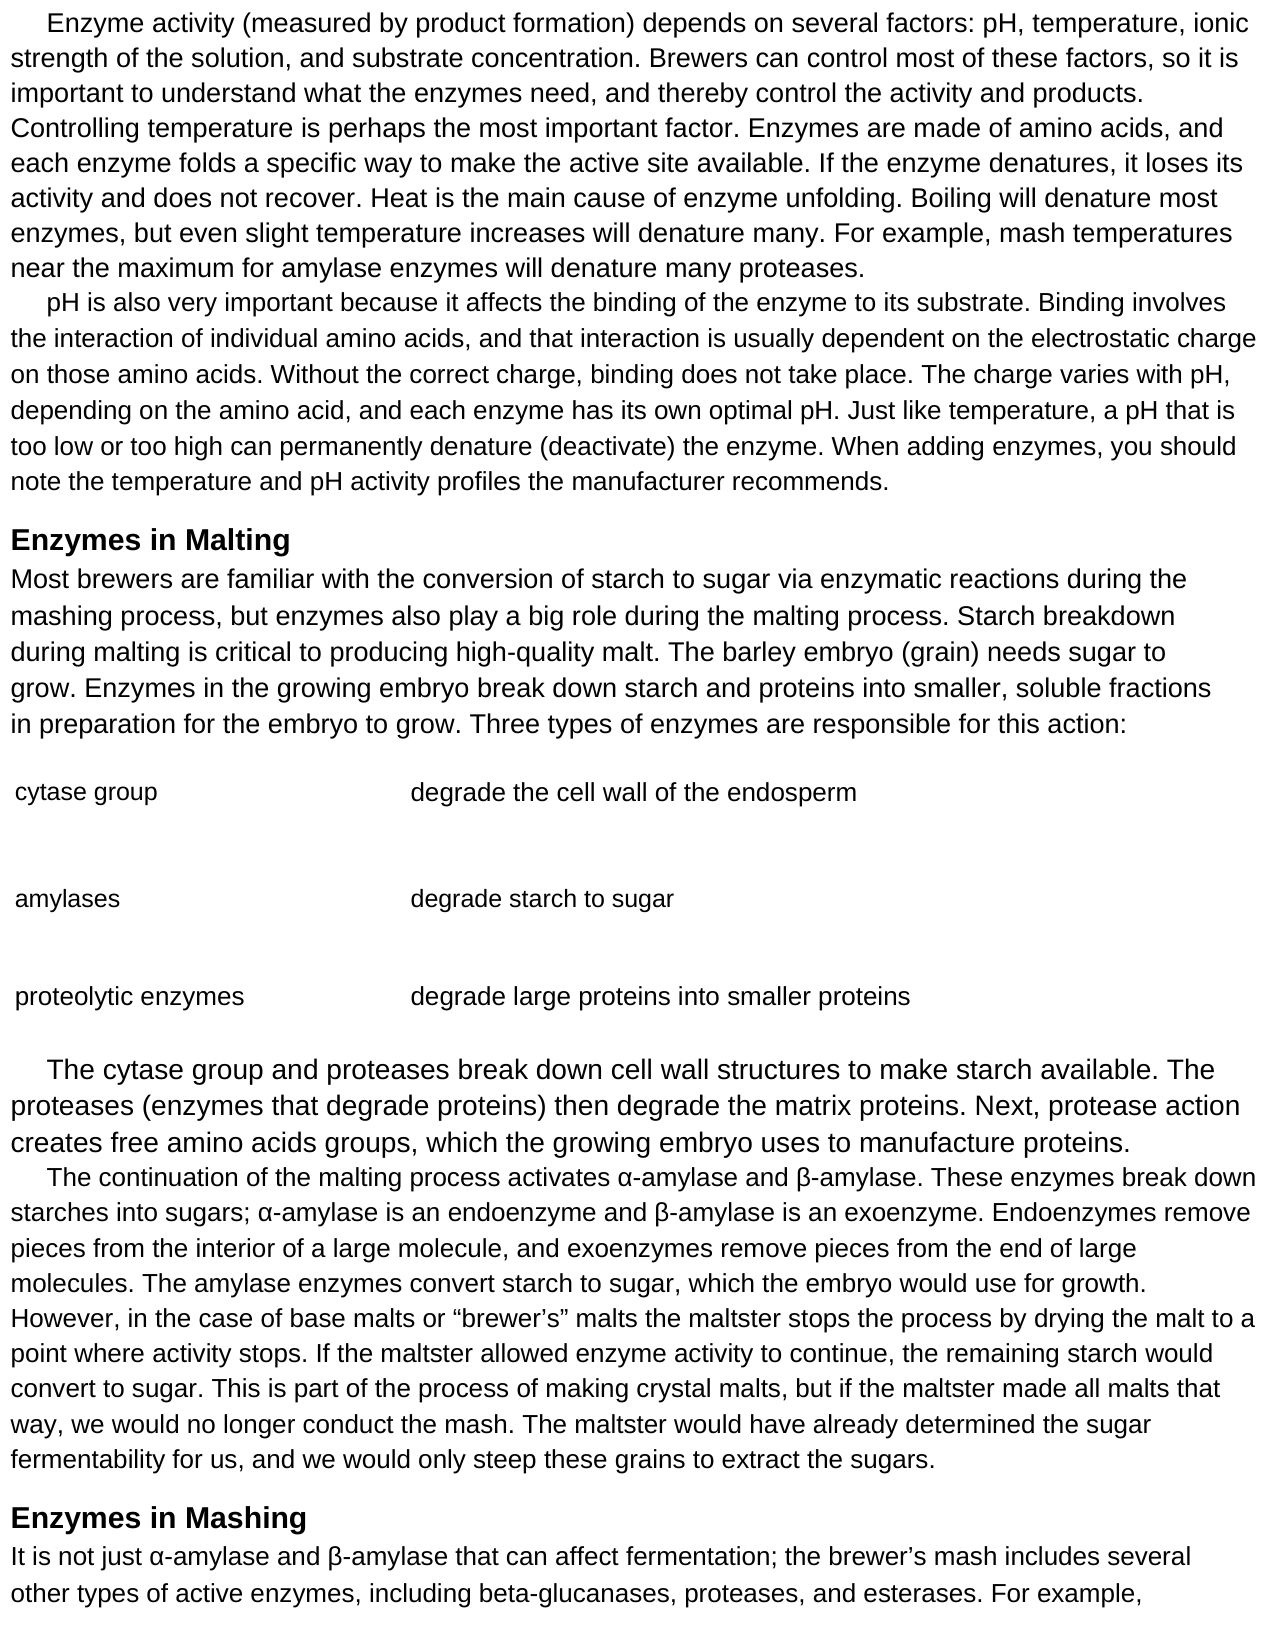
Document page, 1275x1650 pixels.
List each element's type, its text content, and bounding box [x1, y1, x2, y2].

text Most brewers are familiar with the conversion of starch to sugar via enzymatic reactions during the mashing process, but enzymes also play a big role during the malting process. Starch breakdown during malting is critical to producing high-quality malt. The barley embryo (grain) needs sugar to grow. Enzymes in the growing embryo break down starch and proteins into smaller, soluble fractions in preparation for the embryo to grow. Three types of enzymes are responsible for this action: [10, 563, 1231, 740]
text degrade starch to sugar [410, 884, 1260, 913]
text pH is also very important because it affects the binding of the enzyme to its substrate. Binding involves the interaction of individual amino acids, and that interaction is usually dependent on the electrostatic charge on those amino acids. Without the correct charge, binding does not take place. The charge varies with pH, depending on the amino acid, and each enzyme has its own optimal pH. Just like temperature, a pH that is too low or too high can permanently denature (deactivate) the enzyme. When adding enzymes, you should note the temperature and pH activity profiles the manufacturer recommends. [10, 287, 1260, 496]
text proteolytic enzymes [14, 981, 335, 1011]
text cytase group [14, 777, 335, 806]
text Enzyme activity (measured by product formation) depends on several factors: pH, temperature, ionic strength of the solution, and substrate concentration. Brewers can control most of these factors, so it is important to understand what the enzymes need, and thereby control the activity and products. Controlling temperature is perhaps the most important factor. Enzymes are made of amino acids, and each enzyme folds a specific way to make the active site available. If the enzyme denatures, it loses its activity and does not recover. Heat is the main cause of enzyme unfolding. Boiling will denature most enzymes, but even slight temperature increases will denature many. For example, mash temperatures near the maximum for amylase enzymes will denature many proteases. [10, 7, 1256, 283]
text Enzymes in Malting [10, 522, 1260, 557]
text amylases [14, 884, 335, 913]
text The cytase group and proteases break down cell wall structures to make starch available. The proteases (enzymes that degrade proteins) then degrade the matrix proteins. Next, protease action creates free amino acids groups, which the growing embryo uses to manufacture proteins. [10, 1053, 1248, 1158]
text It is not just α-amylase and β-amylase that can affect fermentation; the brewer’s mash includes several other types of active enzymes, including beta-glucanases, proteases, and esterases. For example, [10, 1541, 1254, 1608]
text degrade large proteins into smaller proteins [410, 981, 1260, 1011]
text The continuation of the malting process activates α-amylase and β-amylase. These enzymes break down starches into sugars; α-amylase is an endoenzyme and β-amylase is an exoenzyme. Endoenzymes remove pieces from the interior of a large molecule, and exoenzymes remove pieces from the end of large molecules. The amylase enzymes convert starch to sugar, which the embryo would use for growth. However, in the case of base malts or “brewer’s” malts the maltster stops the process by drying the malt to a point where activity stops. If the maltster allowed enzyme activity to continue, the remaining starch would convert to sugar. This is part of the process of making crystal malts, but if the maltster made all malts that way, we would no longer conduct the mash. The maltster would have already determined the sugar fermentability for us, and we would only steep these grains to extract the sugars. [10, 1162, 1258, 1474]
text Enzymes in Mashing [10, 1500, 1260, 1535]
text degrade the cell wall of the endosperm [410, 777, 1260, 807]
